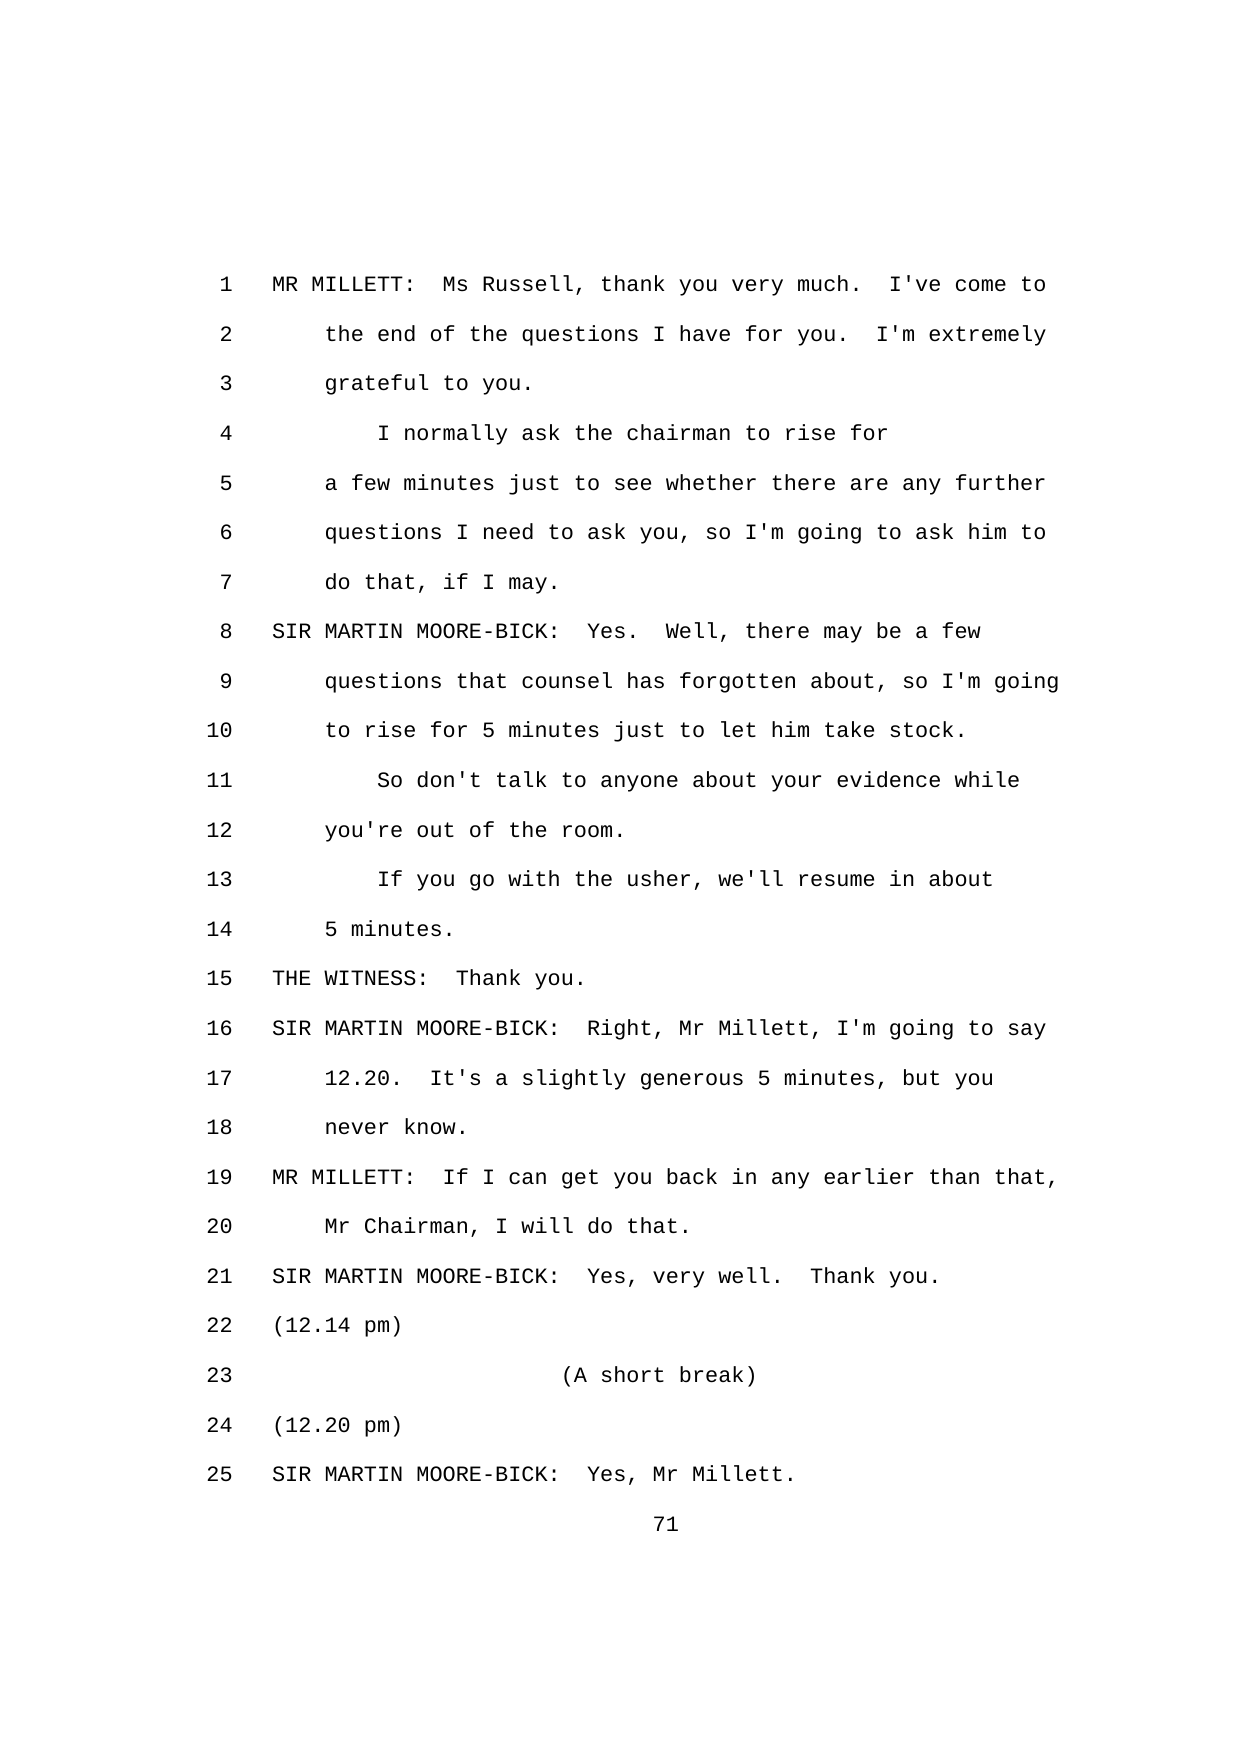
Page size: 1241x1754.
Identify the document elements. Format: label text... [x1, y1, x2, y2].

text 24 (12.20 pm) [75, 1414, 1165, 1438]
text 10 to rise for 5 minutes just to let him take stock. [75, 719, 1165, 744]
text 11 So don't talk to anyone about your evidence while [75, 769, 1165, 794]
text 3 grateful to you. [75, 372, 1165, 397]
text 7 do that, if I may. [75, 571, 1165, 596]
text 12 you're out of the room. [75, 819, 1165, 843]
text 8 SIR MARTIN MOORE-BICK: Yes. Well, there may be a few [75, 620, 1165, 645]
text 19 MR MILLETT: If I can get you back in any earlier than that, [75, 1166, 1165, 1191]
text 23 (A short break) [75, 1364, 1165, 1389]
text 14 5 minutes. [75, 918, 1165, 943]
text 13 If you go with the usher, we'll resume in about [75, 868, 1165, 893]
text 4 I normally ask the chairman to rise for [75, 422, 1165, 447]
text 17 12.20. It's a slightly generous 5 minutes, but you [75, 1067, 1165, 1091]
text 15 THE WITNESS: Thank you. [75, 967, 1165, 992]
text 16 SIR MARTIN MOORE-BICK: Right, Mr Millett, I'm going to say [75, 1017, 1165, 1042]
text 71 [75, 1513, 1165, 1538]
text 1 MR MILLETT: Ms Russell, thank you very much. I've come to [75, 273, 1165, 298]
text 21 SIR MARTIN MOORE-BICK: Yes, very well. Thank you. [75, 1265, 1165, 1290]
text 25 SIR MARTIN MOORE-BICK: Yes, Mr Millett. [75, 1463, 1165, 1488]
text 22 (12.14 pm) [75, 1314, 1165, 1339]
text 6 questions I need to ask you, so I'm going to ask him to [75, 521, 1165, 546]
text 2 the end of the questions I have for you. I'm extremely [75, 323, 1165, 348]
text 18 never know. [75, 1116, 1165, 1141]
text 9 questions that counsel has forgotten about, so I'm going [75, 670, 1165, 695]
text 20 Mr Chairman, I will do that. [75, 1215, 1165, 1240]
text 5 a few minutes just to see whether there are any further [75, 472, 1165, 496]
